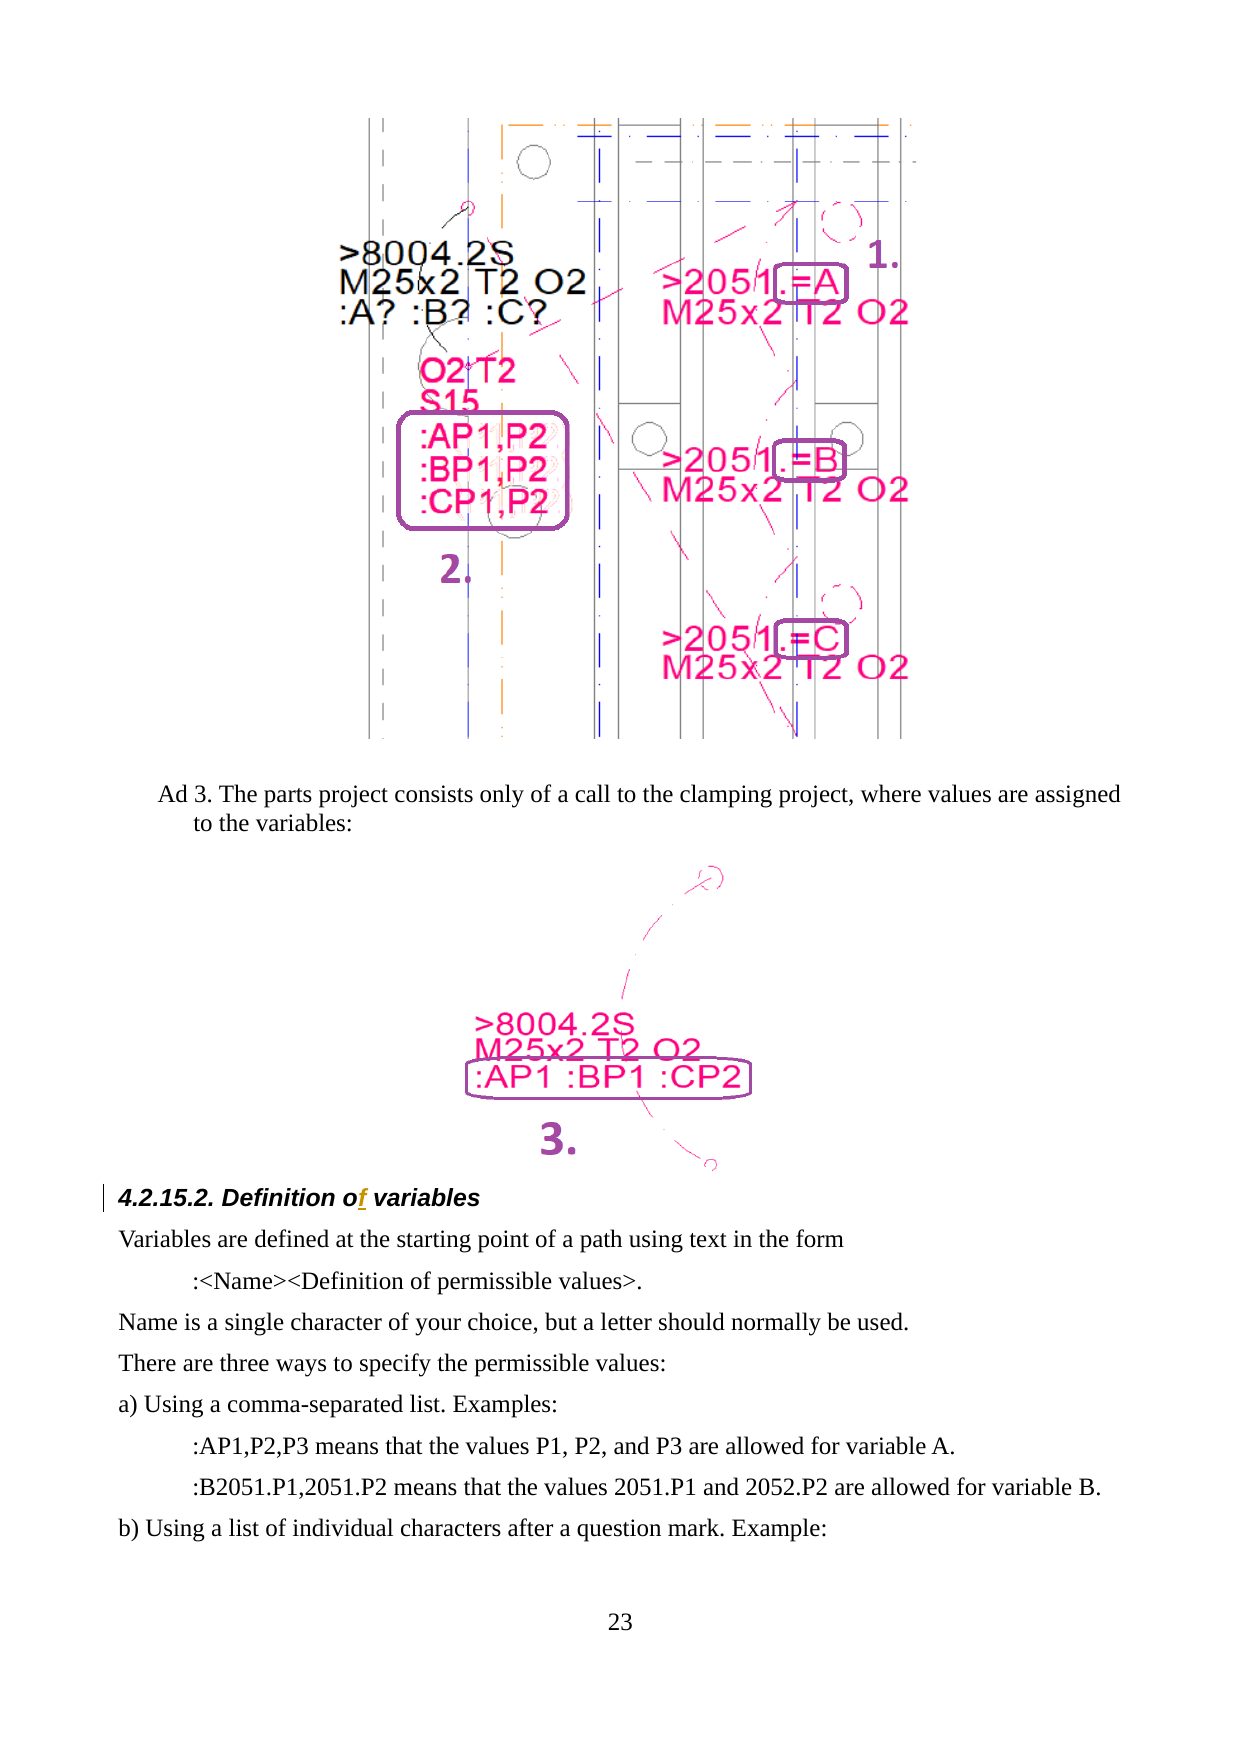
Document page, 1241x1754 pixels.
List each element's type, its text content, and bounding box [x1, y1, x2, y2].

text Variables are defined at the starting point of a path using text in the form [118, 1224, 1122, 1253]
text :<Name><Definition of permissible values>. [192, 1266, 1122, 1294]
text There are three ways to specify the permissible values: [118, 1348, 1122, 1377]
text :B2051.P1,2051.P2 means that the values 2051.P1 and 2052.P2 are allowed for variable B. [192, 1472, 1122, 1501]
subtitle 4.2.15.2. Definition of variables [118, 874, 1122, 1212]
text a) Using a comma-separated list. Examples: [118, 1389, 1122, 1418]
text Ad 3. The parts project consists only of a call to the clamping project, where values are assigned to the variables: [157, 779, 1122, 837]
text :AP1,P2,P3 means that the values P1, P2, and P3 are allowed for variable A. [192, 1431, 1122, 1459]
text Name is a single character of your choice, but a letter should normally be used. [118, 1307, 1122, 1336]
text b) Using a list of individual characters after a question mark. Example: [118, 1513, 1122, 1542]
